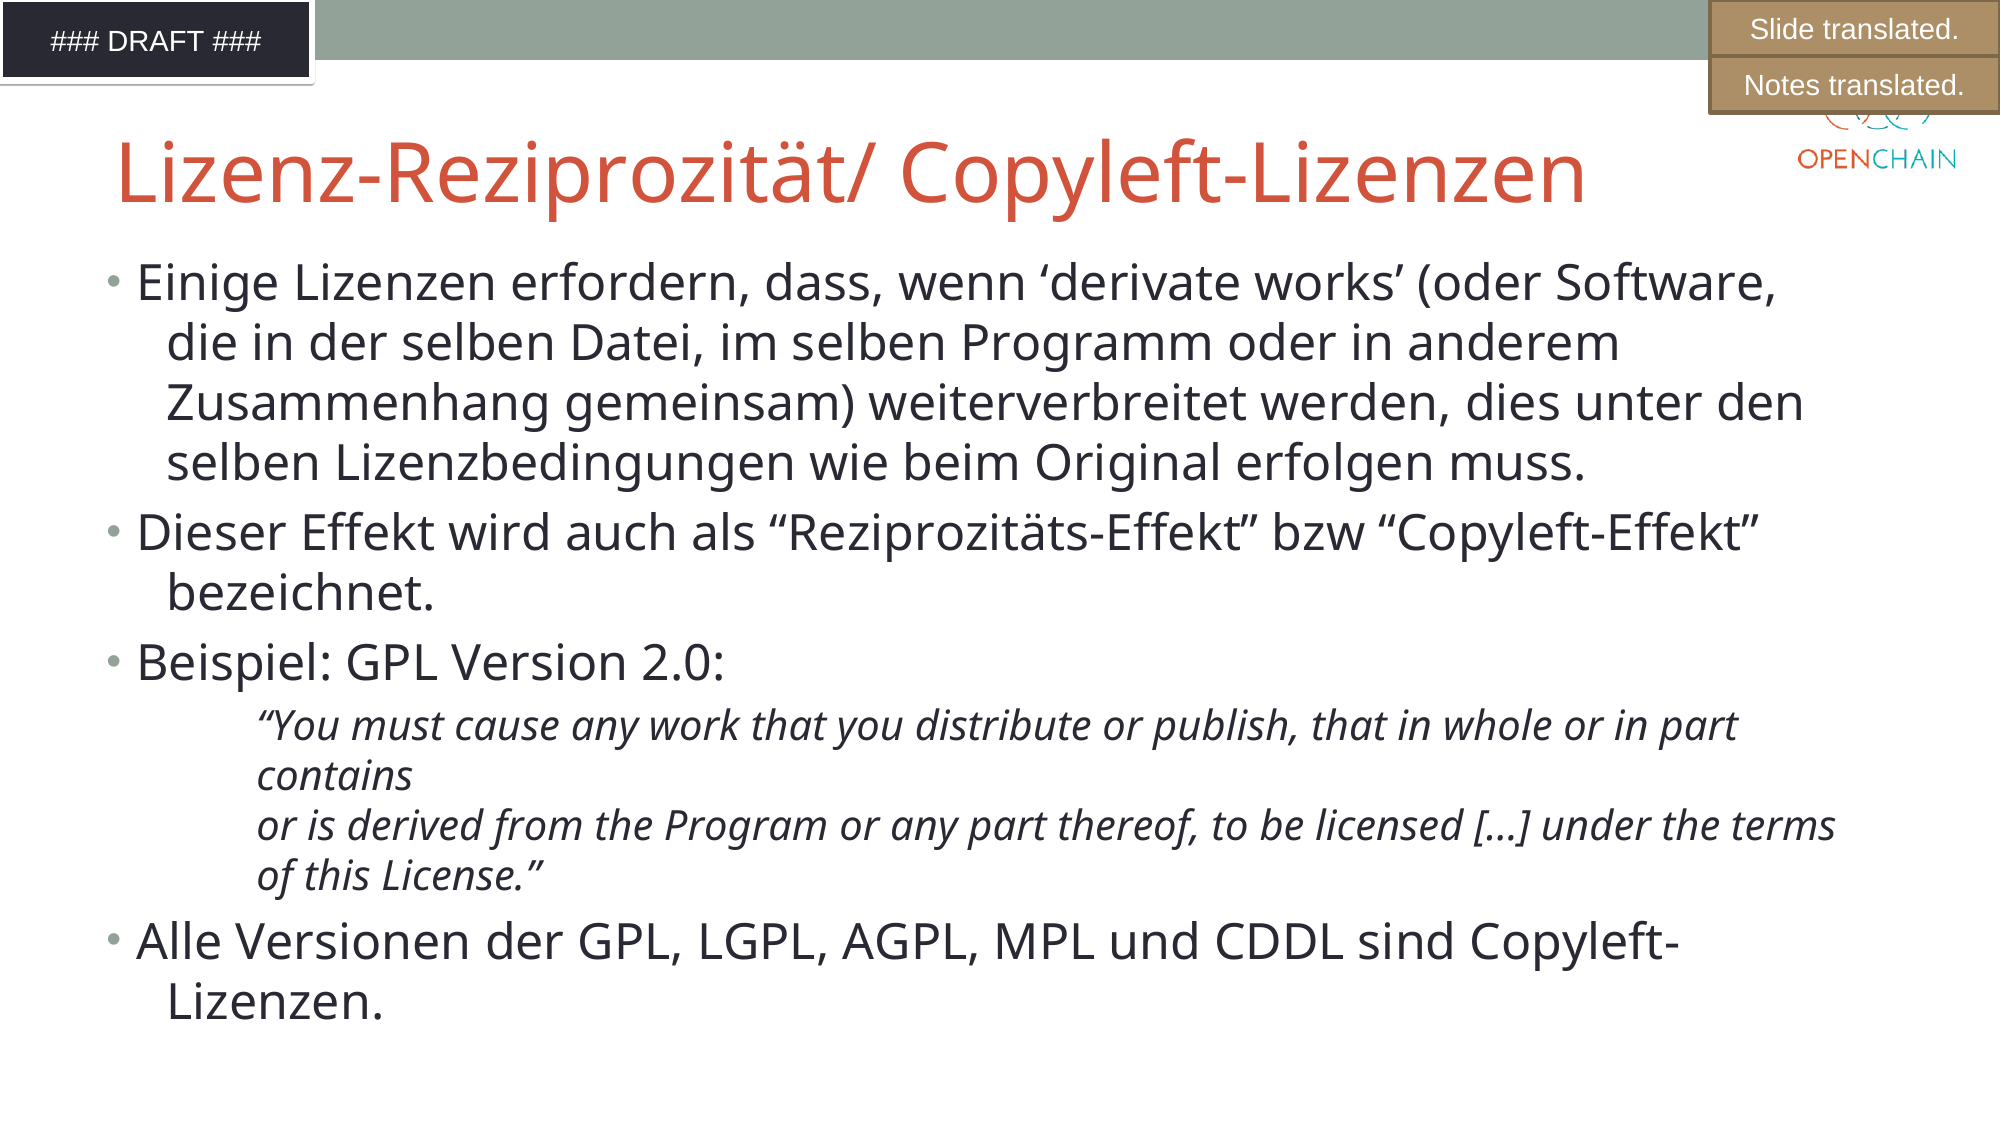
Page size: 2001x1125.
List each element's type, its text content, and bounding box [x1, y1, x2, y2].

text_box Notes translated. [1710, 56, 2000, 113]
list Einige Lizenzen erfordern, dass, wenn ‘derivate works’ (oder Software, die in der selben Datei, im selben Programm oder in anderem Zusammenhang gemeinsam) weiterverbreitet werden, dies unter den selben Lizenzbedingungen wie beim Original erfolgen muss. Dieser Effekt wird auch als “Reziprozitäts-Effekt” bzw “Copyleft-Effekt” bezeichnet. Beispiel: GPL Version 2.0: “You must cause any work that you distribute or publish, that in whole or in part contains or is derived from the Program or any part thereof, to be licensed […] under the terms of this License.” Alle Versionen der GPL, LGPL, AGPL, MPL und CDDL sind Copyleft-Lizenzen. [91, 243, 1863, 1093]
title Lizenz-Reziprozität/ Copyleft-Lizenzen [99, 87, 1900, 251]
text_box Slide translated. [1710, 0, 2000, 56]
